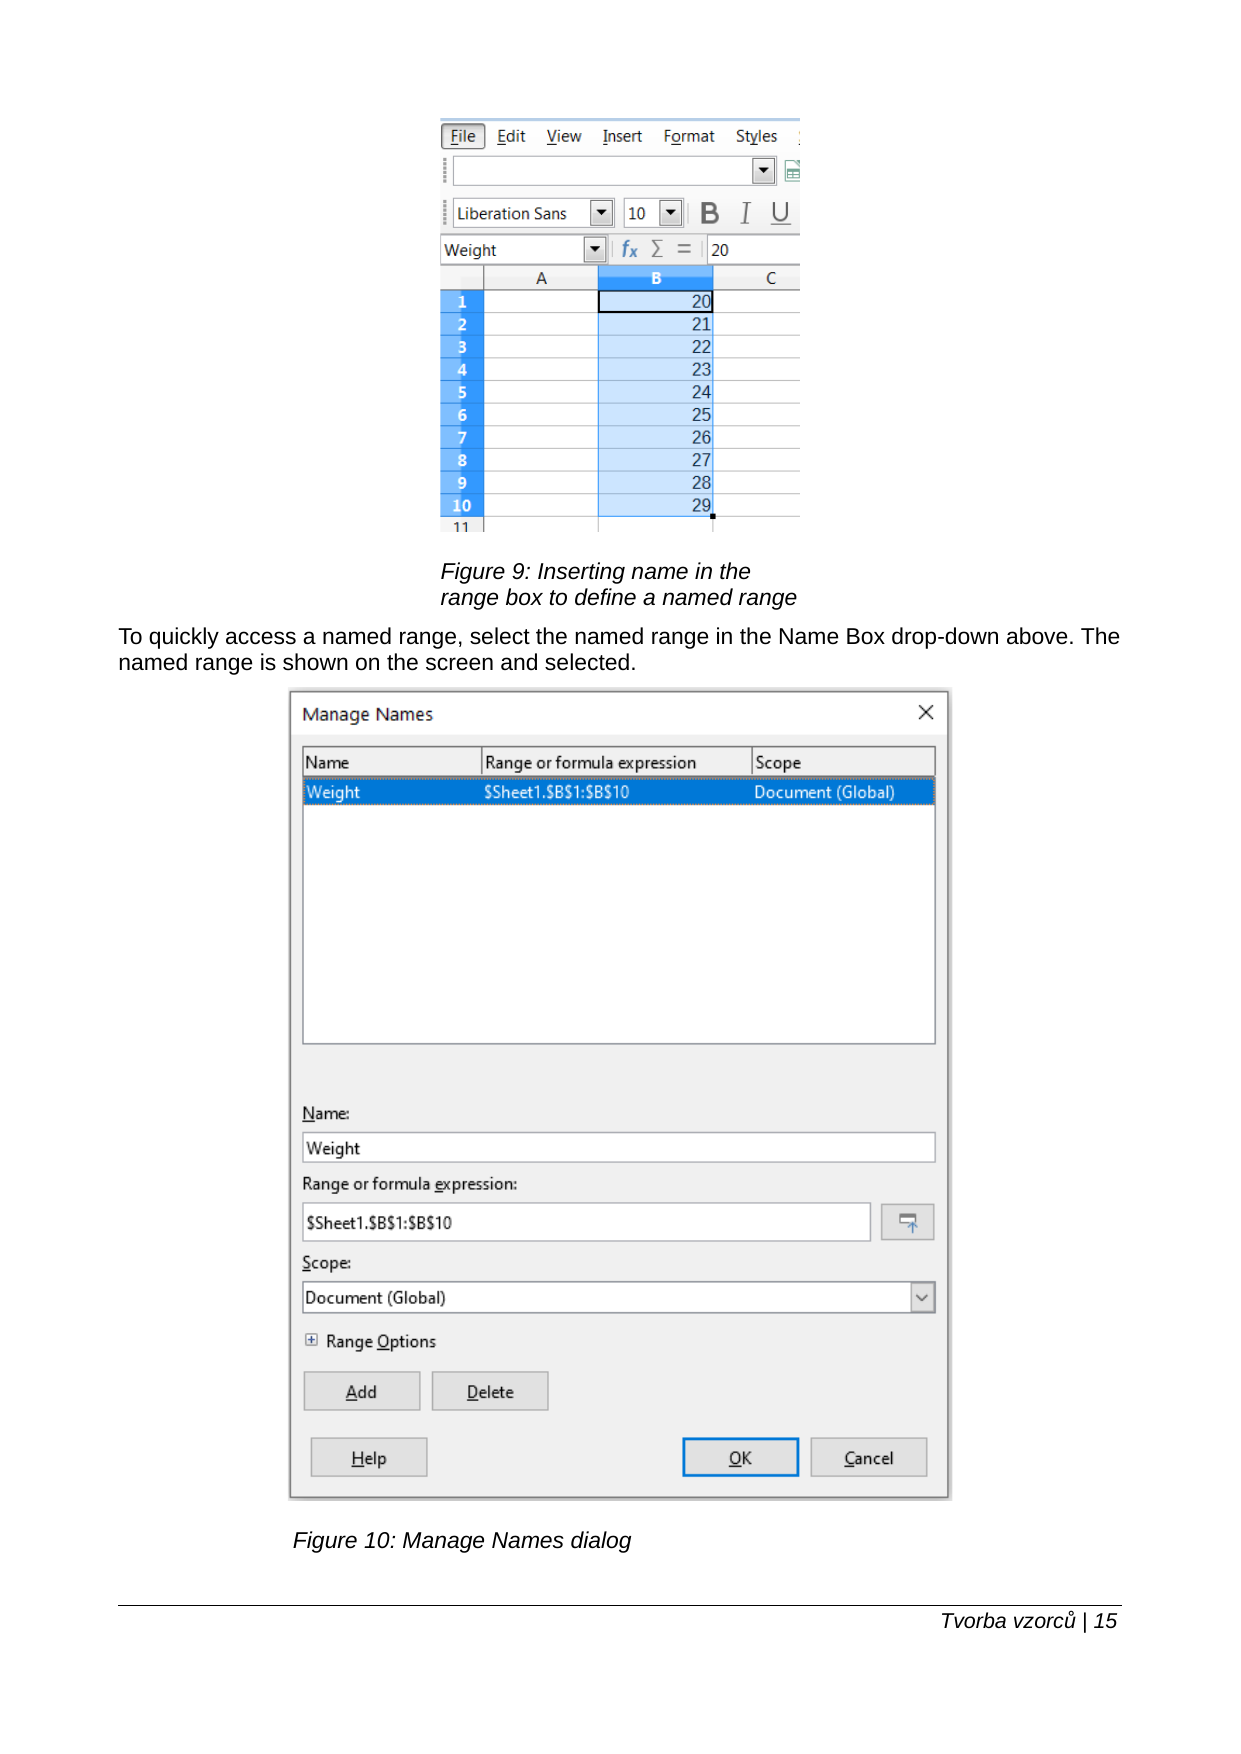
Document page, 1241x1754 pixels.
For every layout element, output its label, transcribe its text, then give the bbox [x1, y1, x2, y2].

text Figure 9: Inserting name in the range box to define a named range [440, 532, 800, 611]
picture [287, 687, 953, 1501]
picture [440, 118, 800, 532]
text To quickly access a named range, select the named range in the Name Box drop-down above. The named range is shown on the screen and selected. [118, 623, 1122, 675]
text Figure 10: Manage Names dialog [293, 1501, 948, 1554]
